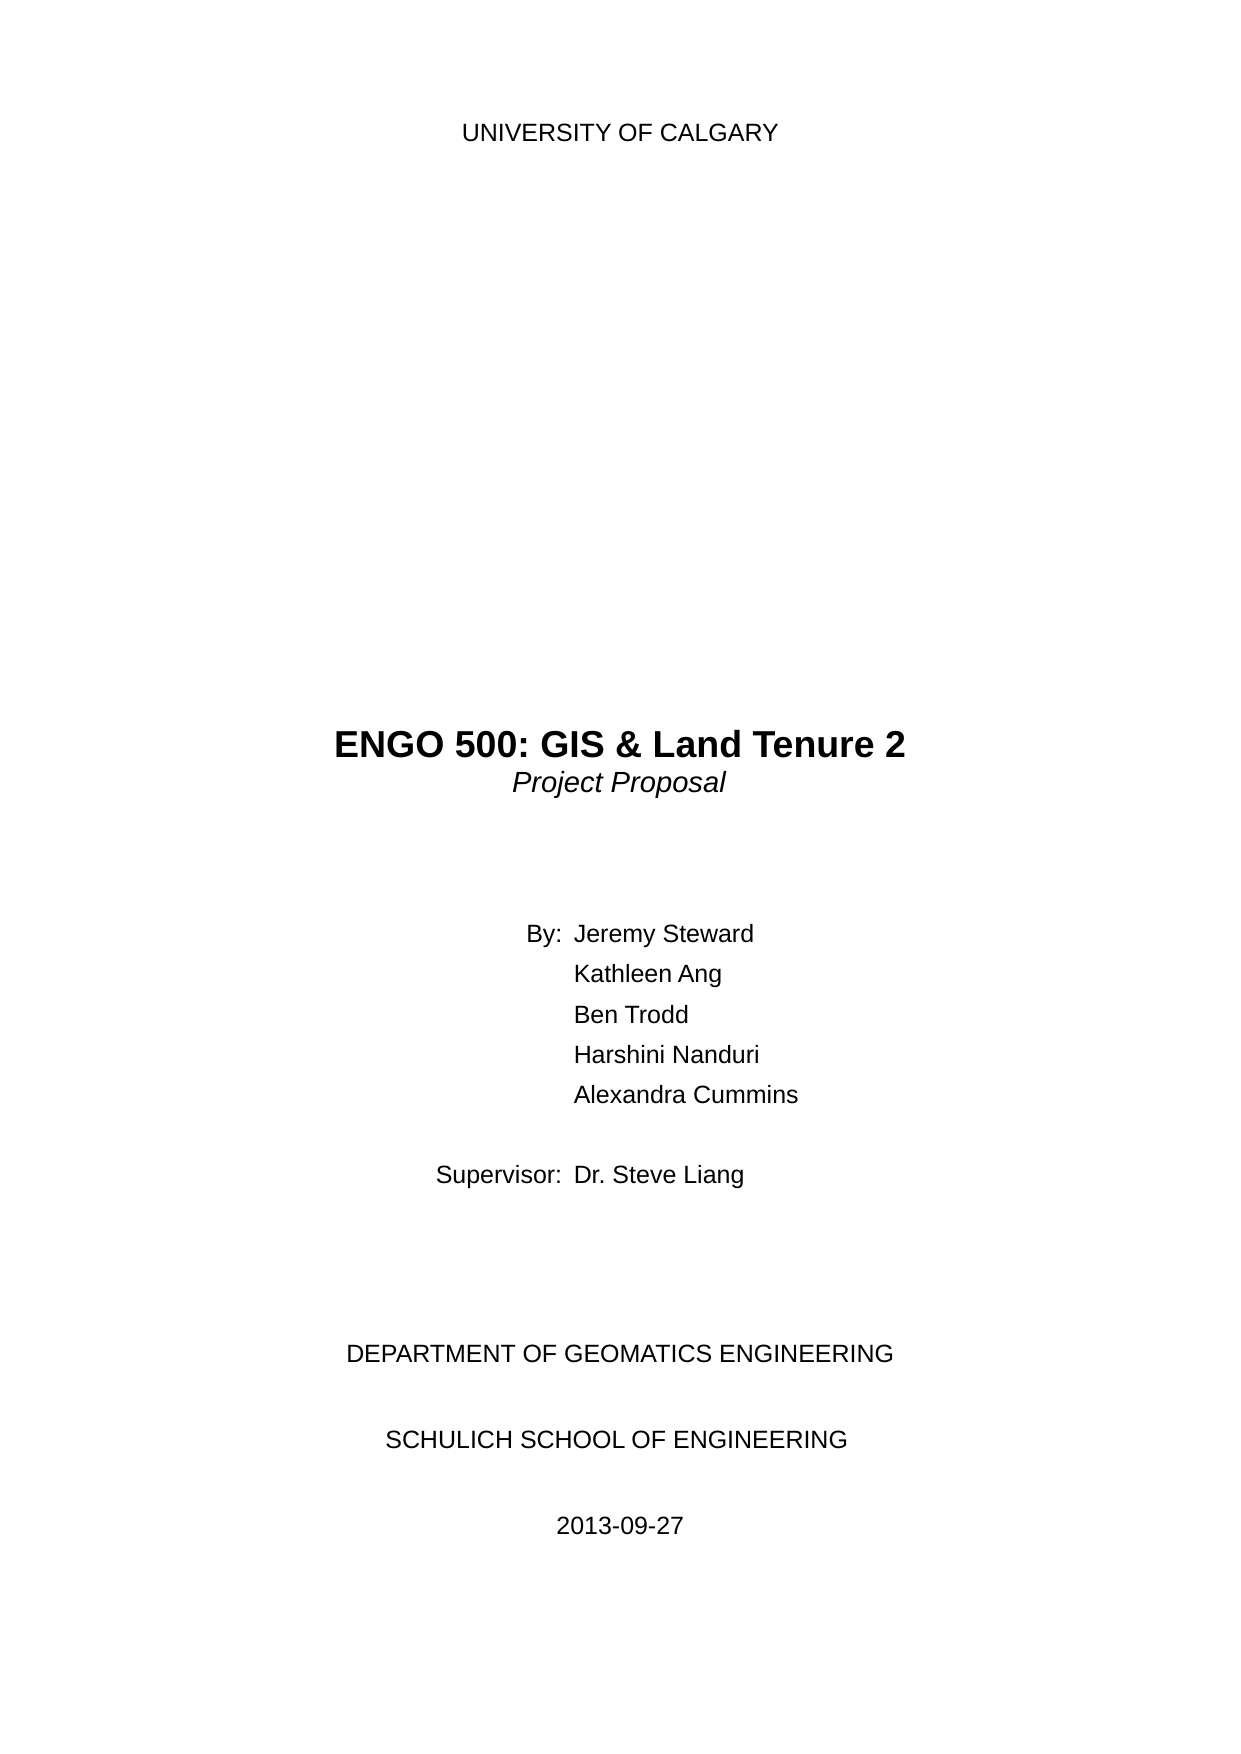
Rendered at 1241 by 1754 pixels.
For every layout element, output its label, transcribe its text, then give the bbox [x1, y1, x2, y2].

table_cell Harshini Nanduri [568, 1034, 813, 1074]
text 2013-09-27 [118, 1511, 1122, 1540]
table_cell [568, 1115, 813, 1155]
table_cell [427, 1115, 568, 1155]
table_cell Alexandra Cummins [568, 1074, 813, 1114]
table_header Jeremy Steward [568, 914, 813, 954]
text DEPARTMENT OF GEOMATICS ENGINEERING [118, 1339, 1122, 1367]
title ENGO 500: GIS & Land Tenure 2 [118, 722, 1122, 765]
table_cell [427, 994, 568, 1034]
table_cell [427, 954, 568, 994]
subtitle Project Proposal [118, 765, 1122, 798]
table_header By: [427, 914, 568, 954]
table_cell [427, 1034, 568, 1074]
table_cell Kathleen Ang [568, 954, 813, 994]
table_cell [427, 1074, 568, 1114]
text UNIVERSITY OF CALGARY [118, 118, 1122, 147]
text SCHULICH SCHOOL OF ENGINEERING [118, 1425, 1122, 1454]
table_cell Ben Trodd [568, 994, 813, 1034]
table_cell Supervisor: [427, 1155, 568, 1195]
table_cell Dr. Steve Liang [568, 1155, 813, 1195]
